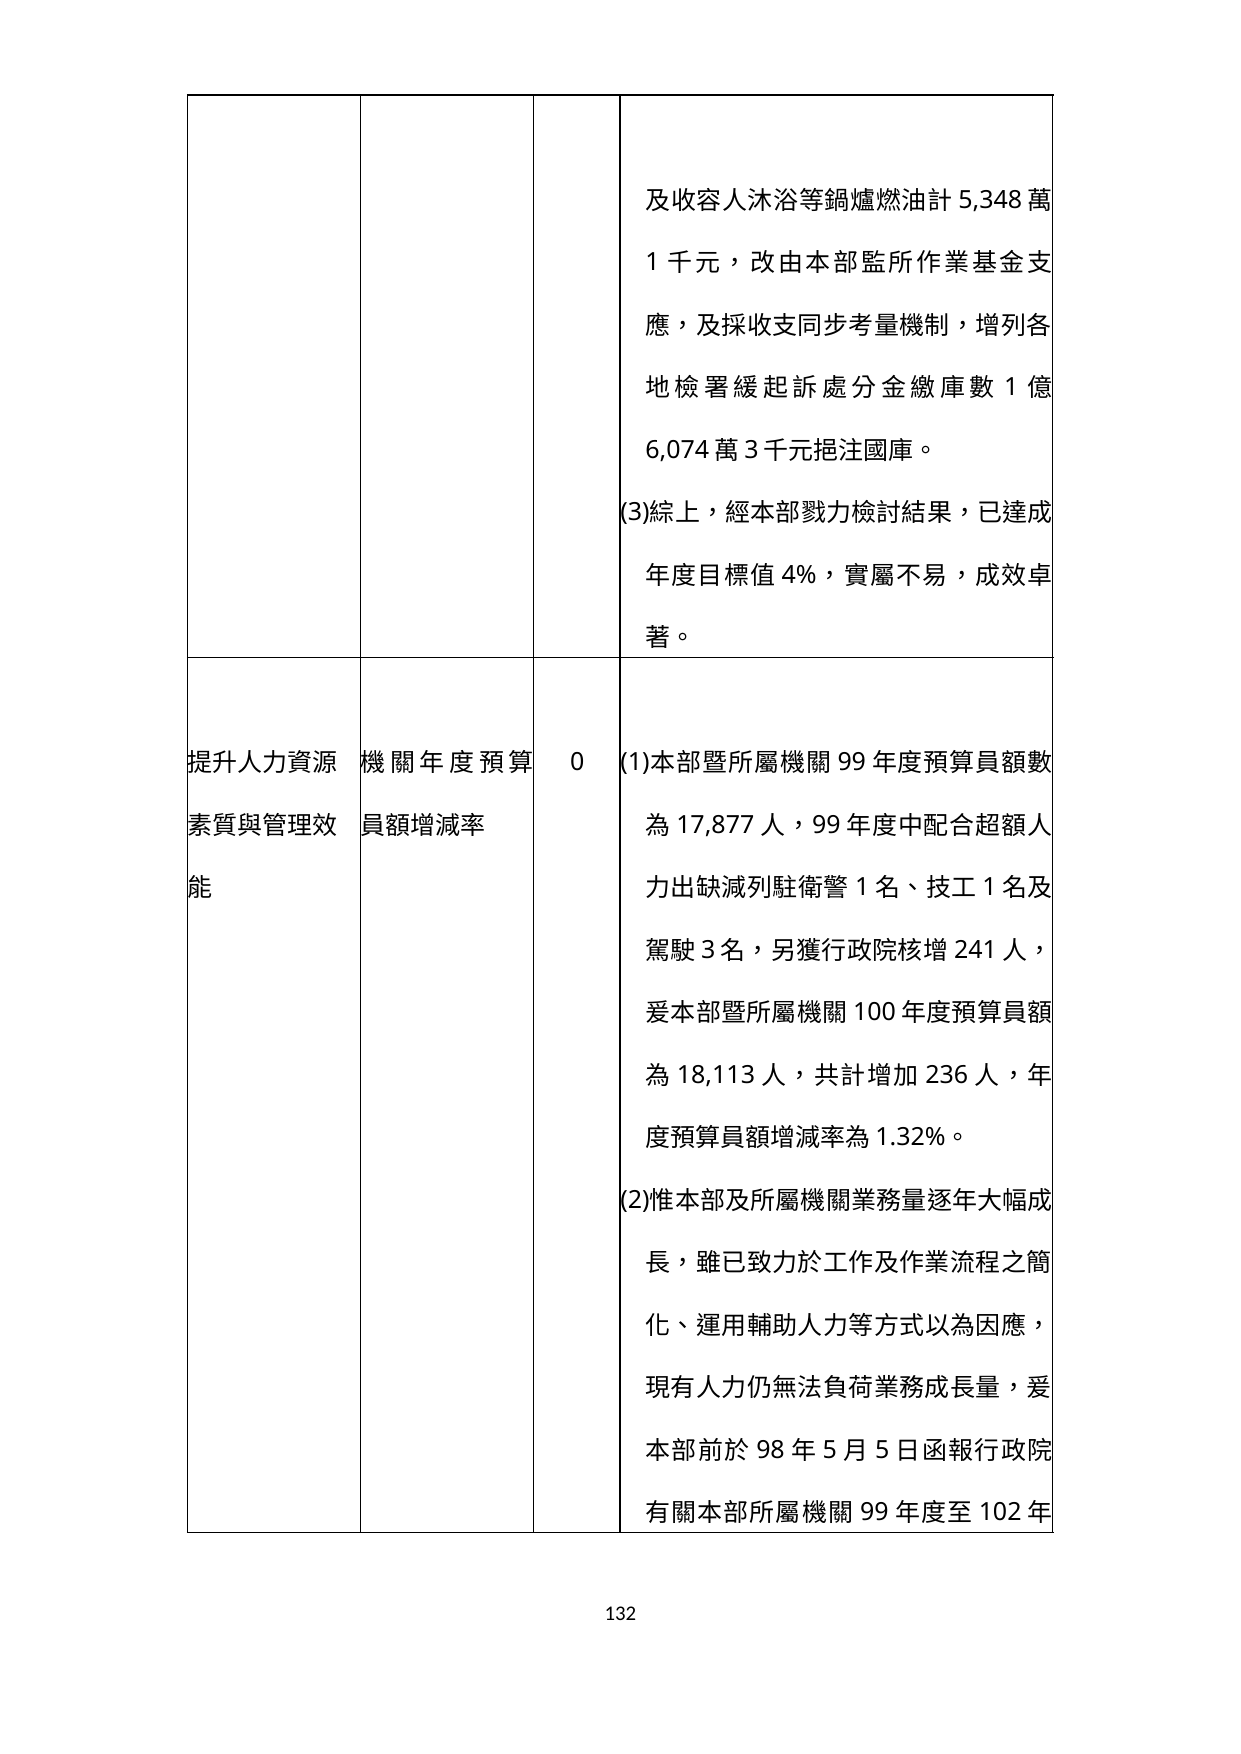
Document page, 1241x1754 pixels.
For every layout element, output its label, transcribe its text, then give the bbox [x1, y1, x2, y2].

table_cell [188, 96, 360, 657]
table_cell [361, 96, 533, 657]
table_cell 0 [534, 658, 619, 1532]
table_cell 機關年度預算員額增減率 [361, 658, 533, 1532]
table_cell 提升人力資源素質與管理效能 [188, 658, 360, 1532]
table_cell (1)本部暨所屬機關99年度預算員額數為17,877人，99年度中配合超額人力出缺減列駐衛警1名、技工1名及駕駛3名，另獲行政院核增241人，爰本部暨所屬機關100年度預算員額為18,113人，共計增加236人，年度預算員額增減率為1.32%。 (2)惟本部及所屬機關業務量逐年大幅成長，雖已致力於工作及作業流程之簡化、運用輔助人力等方式以為因應，現有人力仍無法負荷業務成長量，爰本部前於98年5月5日函報行政院有關本部所屬機關99年度至102年 [621, 658, 1052, 1532]
table_cell [534, 96, 619, 657]
table_cell 及收容人沐浴等鍋爐燃油計5,348萬1千元，改由本部監所作業基金支應，及採收支同步考量機制，增列各地檢署緩起訴處分金繳庫數1億6,074萬3千元挹注國庫。 (3)綜上，經本部戮力檢討結果，已達成年度目標值4%，實屬不易，成效卓著。 [621, 96, 1052, 657]
